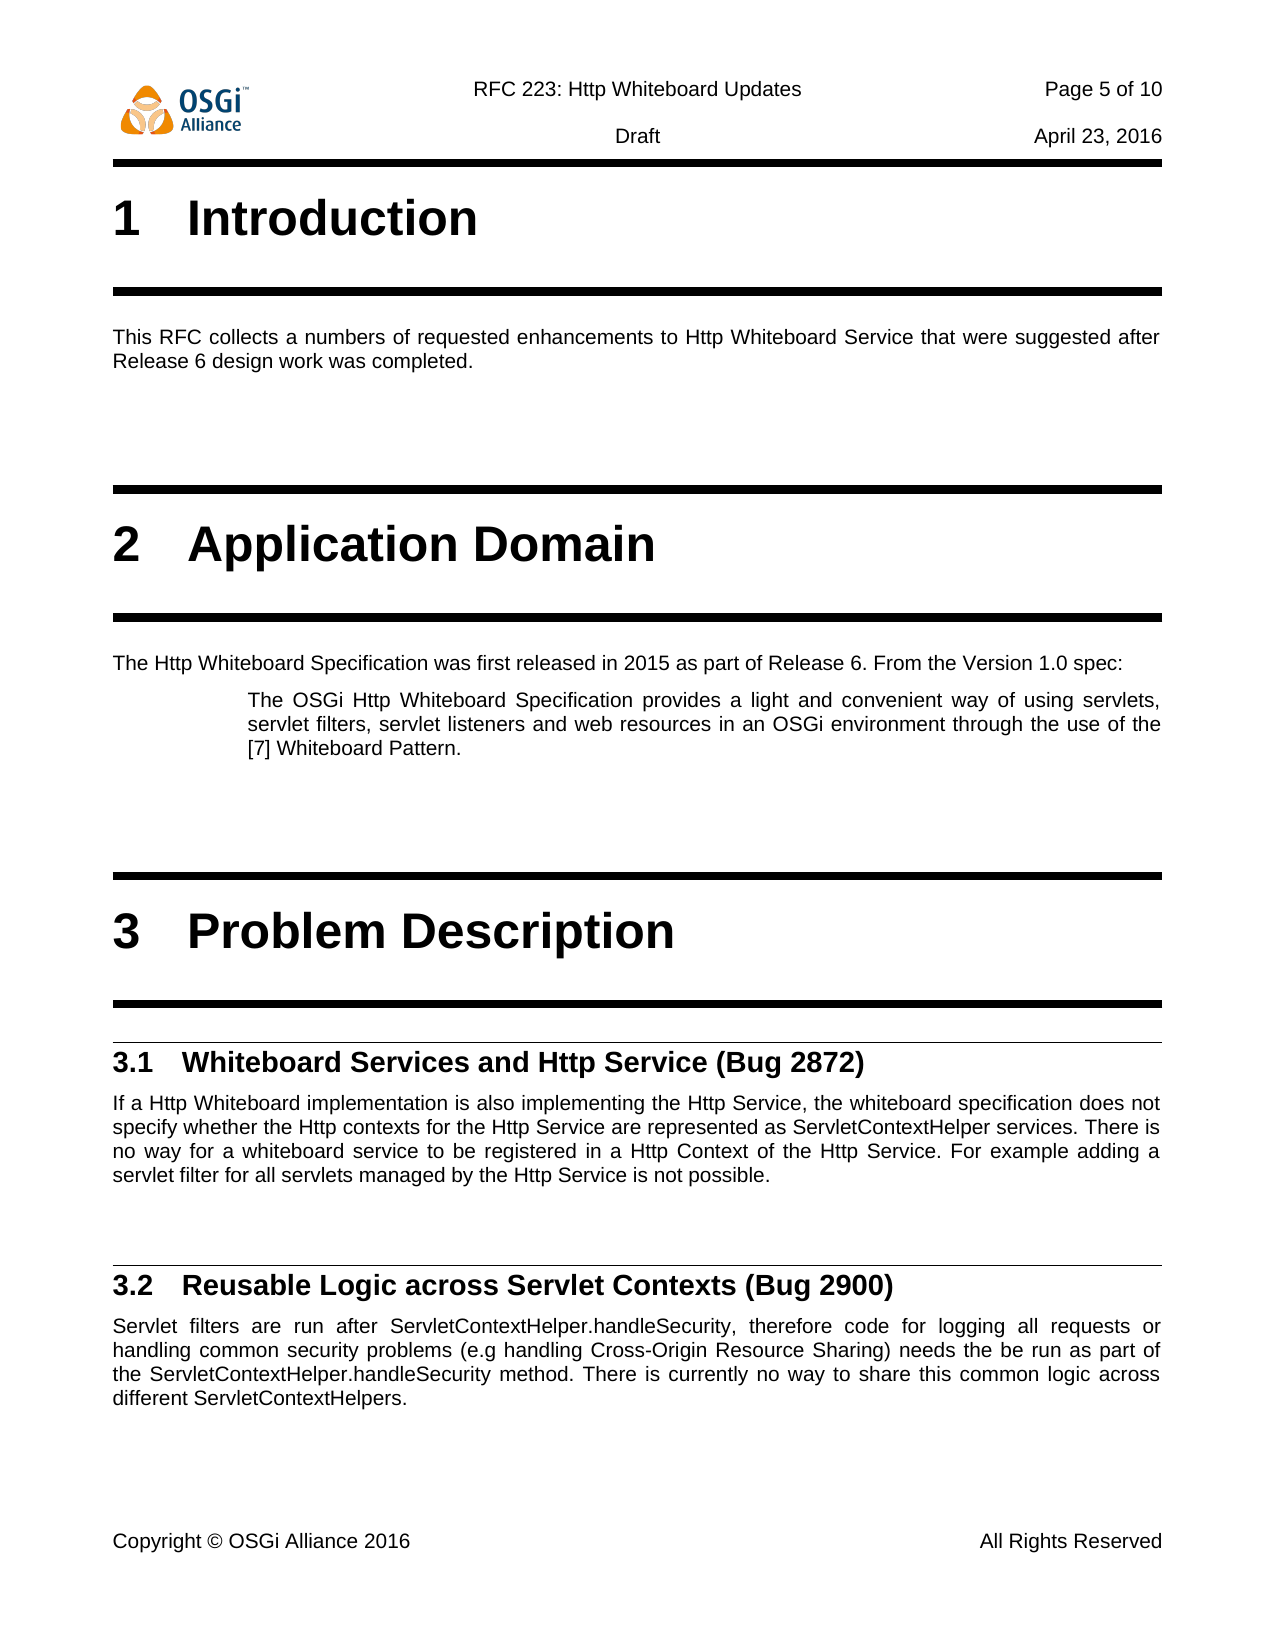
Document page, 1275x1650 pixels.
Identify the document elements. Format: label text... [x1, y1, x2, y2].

subtitle Introduction [112, 160, 1162, 296]
text The Http Whiteboard Specification was first released in 2015 as part of Release 6. From the Version 1.0 spec: [112, 651, 1162, 675]
text Servlet filters are run after ServletContextHelper.handleSecurity, therefore code for logging all requests or handling common security problems (e.g handling Cross-Origin Resource Sharing) needs the be run as part of the ServletContextHelper.handleSecurity method. There is currently no way to share this common logic across different ServletContextHelpers. [112, 1314, 1162, 1410]
text The OSGi Http Whiteboard Specification provides a light and convenient way of using servlets, servlet filters, servlet listeners and web resources in an OSGi environment through the use of the [7] Whiteboard Pattern. [247, 687, 1162, 759]
subtitle Whiteboard Services and Http Service (Bug 2872) [112, 1043, 1162, 1078]
text This RFC collects a numbers of requested enhancements to Http Whiteboard Service that were suggested after Release 6 design work was completed. [112, 325, 1162, 373]
subtitle Reusable Logic across Servlet Contexts (Bug 2900) [112, 1266, 1162, 1302]
subtitle Application Domain [112, 486, 1162, 622]
picture [113, 78, 257, 142]
subtitle Problem Description [112, 873, 1162, 1008]
text If a Http Whiteboard implementation is also implementing the Http Service, the whiteboard specification does not specify whether the Http contexts for the Http Service are represented as ServletContextHelper services. There is no way for a whiteboard service to be registered in a Http Context of the Http Service. For example adding a servlet filter for all servlets managed by the Http Service is not possible. [112, 1091, 1162, 1187]
